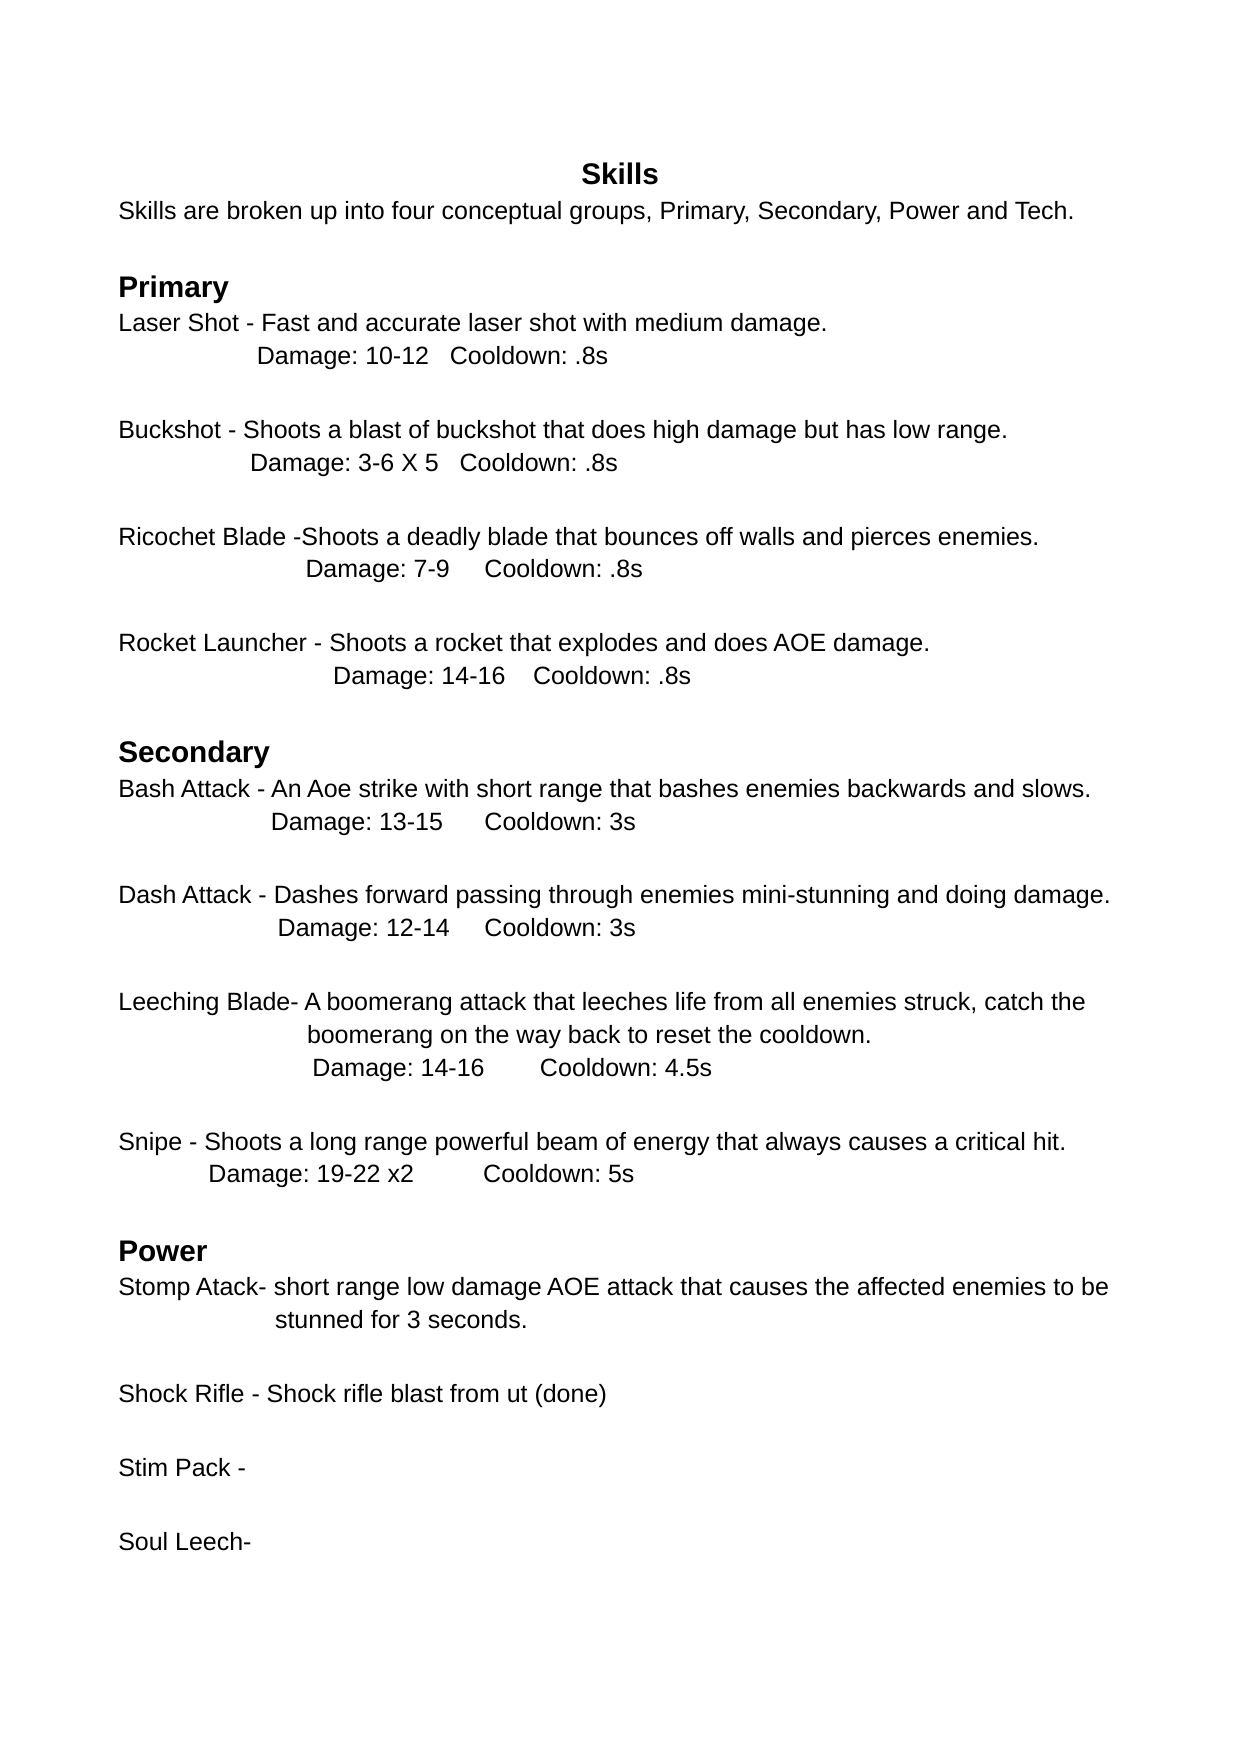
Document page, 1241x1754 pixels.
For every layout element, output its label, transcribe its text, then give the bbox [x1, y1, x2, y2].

text Damage: 3-6 X 5 Cooldown: .8s [118, 448, 1122, 476]
text Damage: 10-12 Cooldown: .8s [118, 341, 1122, 370]
text Ricochet Blade -Shoots a deadly blade that bounces off walls and pierces enemies. [118, 522, 1122, 550]
text Damage: 7-9 Cooldown: .8s [118, 554, 1122, 583]
text Damage: 12-14 Cooldown: 3s [118, 913, 1122, 942]
text Dash Attack - Dashes forward passing through enemies mini-stunning and doing damage. [118, 880, 1122, 909]
text Laser Shot - Fast and accurate laser shot with medium damage. [118, 308, 1122, 337]
text Power [118, 1233, 1122, 1267]
text Damage: 19-22 x2 Cooldown: 5s [118, 1159, 1122, 1188]
text Primary [118, 269, 1122, 304]
text Snipe - Shoots a long range powerful beam of energy that always causes a critical hit. [118, 1126, 1122, 1155]
text Secondary [118, 735, 1122, 769]
text Stim Pack - [118, 1452, 1122, 1481]
text Bash Attack - An Aoe strike with short range that bashes enemies backwards and slows. [118, 774, 1122, 802]
text Leeching Blade- A boomerang attack that leeches life from all enemies struck, catch the boomerang on the way back to reset the cooldown. [118, 987, 1122, 1048]
text Skills are broken up into four conceptual groups, Primary, Secondary, Power and Tech. [118, 196, 1122, 224]
text Buckshot - Shoots a blast of buckshot that does high damage but has low range. [118, 415, 1122, 444]
text Rocket Launcher - Shoots a rocket that explodes and does AOE damage. [118, 628, 1122, 657]
text Damage: 13-15 Cooldown: 3s [118, 806, 1122, 835]
text Skills [118, 157, 1122, 191]
text Shock Rifle - Shock rifle blast from ut (done) [118, 1378, 1122, 1407]
text Stomp Atack- short range low damage AOE attack that causes the affected enemies to be stunned for 3 seconds. [118, 1272, 1122, 1333]
text Damage: 14-16 Cooldown: .8s [118, 661, 1122, 690]
text Soul Leech- [118, 1526, 1122, 1555]
text Damage: 14-16 Cooldown: 4.5s [118, 1052, 1122, 1081]
